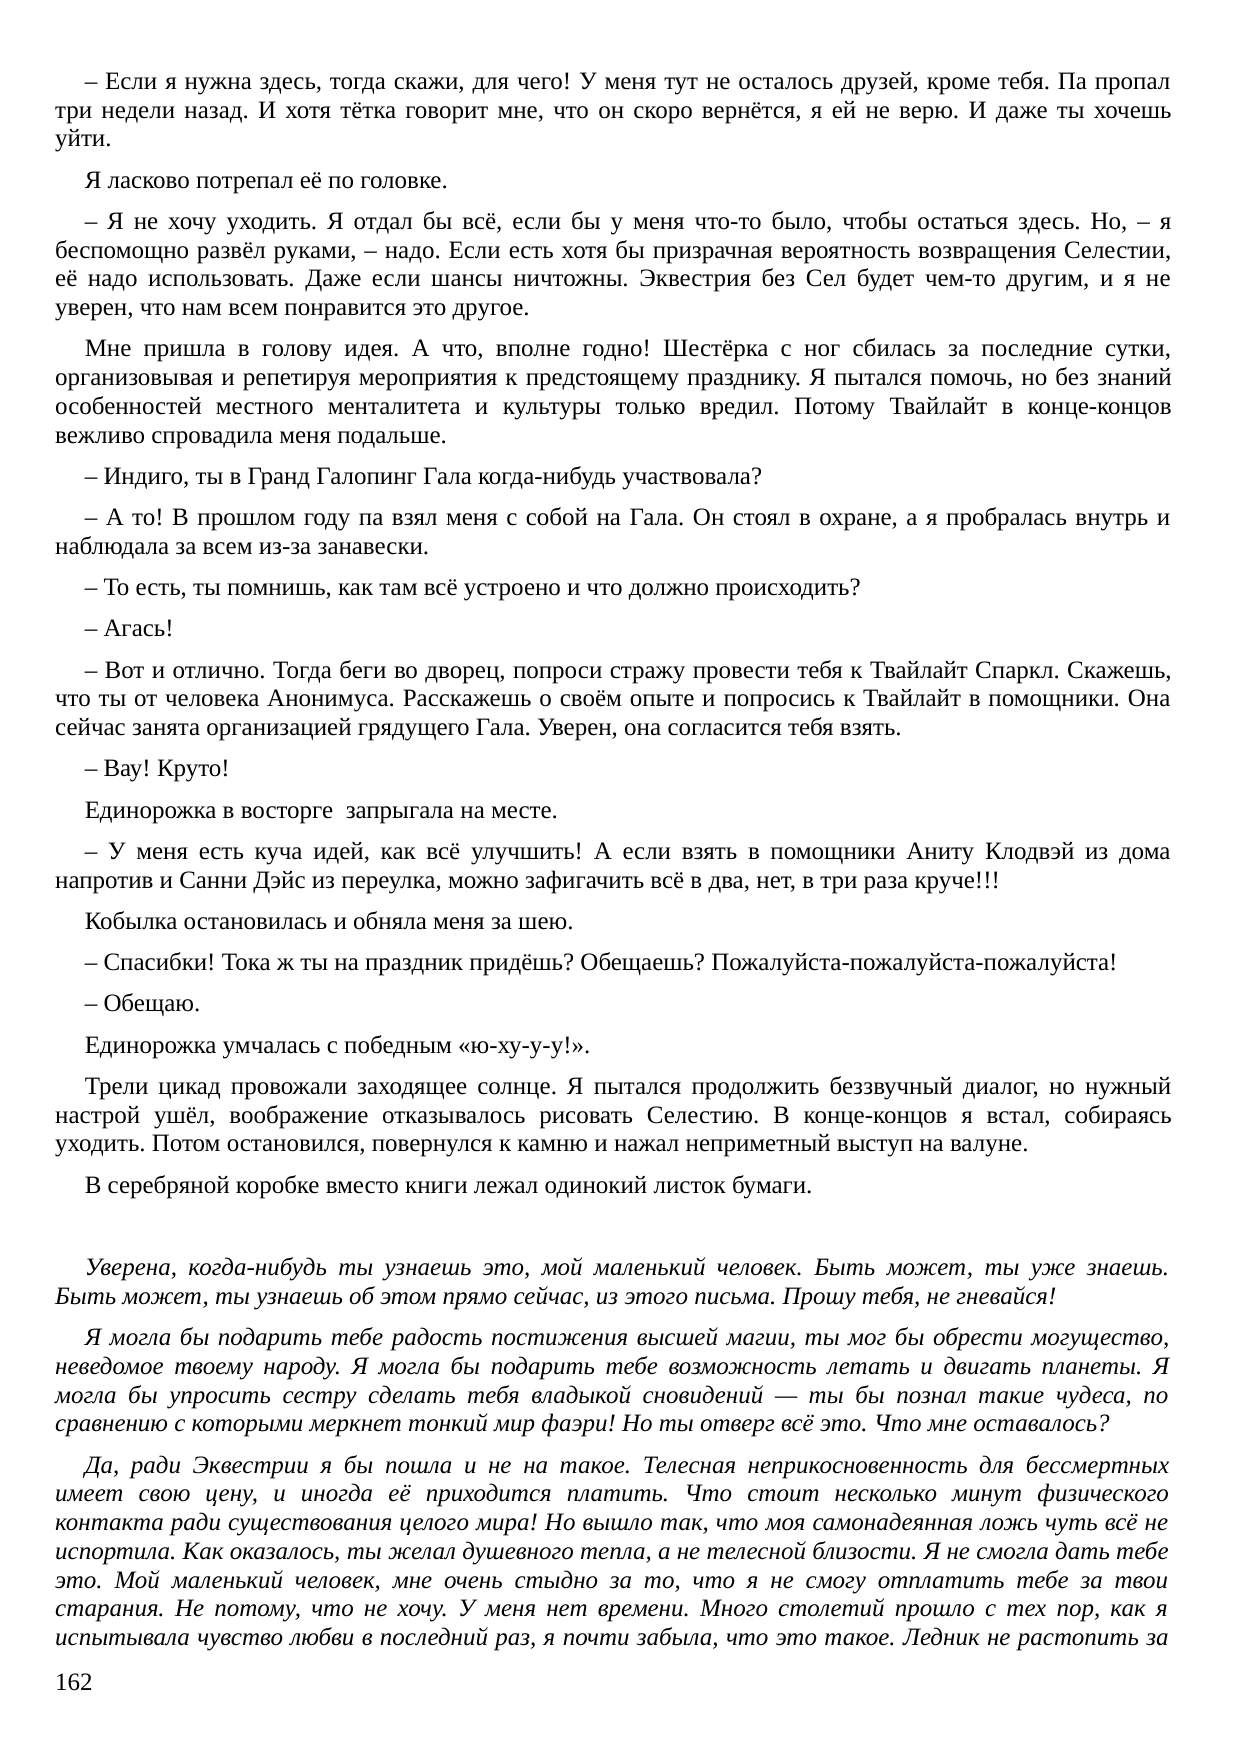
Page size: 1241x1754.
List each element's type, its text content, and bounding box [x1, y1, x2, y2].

text – Агась! [55, 613, 1173, 642]
text – Индиго, ты в Гранд Галопинг Гала когда-нибудь участвовала? [55, 461, 1173, 490]
text Мне пришла в голову идея. А что, вполне годно! Шестёрка с ног сбилась за последние сутки, организовывая и репетируя мероприятия к предстоящему празднику. Я пытался помочь, но без знаний особенностей местного менталитета и культуры только вредил. Потому Твайлайт в конце-концов вежливо спровадила меня подальше. [55, 333, 1173, 448]
text – Я не хочу уходить. Я отдал бы всё, если бы у меня что-то было, чтобы остаться здесь. Но, – я беспомощно развёл руками, – надо. Если есть хотя бы призрачная вероятность возвращения Селестии, её надо использовать. Даже если шансы ничтожны. Эквестрия без Сел будет чем-то другим, и я не уверен, что нам всем понравится это другое. [55, 206, 1173, 321]
text Уверена, когда-нибудь ты узнаешь это, мой маленький человек. Быть может, ты уже знаешь. Быть может, ты узнаешь об этом прямо сейчас, из этого письма. Прошу тебя, не гневайся! [55, 1252, 1173, 1310]
text – Вау! Круто! [55, 753, 1173, 782]
text В серебряной коробке вместо книги лежал одинокий листок бумаги. [55, 1170, 1173, 1198]
text – А то! В прошлом году па взял меня с собой на Гала. Он стоял в охране, а я пробралась внутрь и наблюдала за всем из-за занавески. [55, 502, 1173, 560]
text Трели цикад провожали заходящее солнце. Я пытался продолжить беззвучный диалог, но нужный настрой ушёл, воображение отказывалось рисовать Селестию. В конце-концов я встал, собираясь уходить. Потом остановился, повернулся к камню и нажал неприметный выступ на валуне. [55, 1071, 1173, 1157]
text – То есть, ты помнишь, как там всё устроено и что должно происходить? [55, 572, 1173, 601]
text – Если я нужна здесь, тогда скажи, для чего! У меня тут не осталось друзей, кроме тебя. Па пропал три недели назад. И хотя тётка говорит мне, что он скоро вернётся, я ей не верю. И даже ты хочешь уйти. [55, 66, 1173, 152]
text – Обещаю. [55, 988, 1173, 1017]
text Кобылка остановилась и обняла меня за шею. [55, 906, 1173, 935]
text Единорожка в восторге запрыгала на месте. [55, 795, 1173, 823]
text – Спасибки! Тока ж ты на праздник придёшь? Обещаешь? Пожалуйста-пожалуйста-пожалуйста! [55, 947, 1173, 976]
text Единорожка умчалась с победным «ю-ху-у-у!». [55, 1030, 1173, 1058]
text – У меня есть куча идей, как всё улучшить! А если взять в помощники Аниту Клодвэй из дома напротив и Санни Дэйс из переулка, можно зафигачить всё в два, нет, в три раза круче!!! [55, 836, 1173, 893]
text Я ласково потрепал её по головке. [55, 165, 1173, 193]
text Да, ради Эквестрии я бы пошла и не на такое. Телесная неприкосновенность для бессмертных имеет свою цену, и иногда её приходится платить. Что стоит несколько минут физического контакта ради существования целого мира! Но вышло так, что моя самонадеянная ложь чуть всё не испортила. Как оказалось, ты желал душевного тепла, а не телесной близости. Я не смогла дать тебе это. Мой маленький человек, мне очень стыдно за то, что я не смогу отплатить тебе за твои старания. Не потому, что не хочу. У меня нет времени. Много столетий прошло с тех пор, как я испытывала чувство любви в последний раз, я почти забыла, что это такое. Ледник не растопить за [55, 1450, 1173, 1651]
text – Вот и отлично. Тогда беги во дворец, попроси стражу провести тебя к Твайлайт Спаркл. Скажешь, что ты от человека Анонимуса. Расскажешь о своём опыте и попросись к Твайлайт в помощники. Она сейчас занята организацией грядущего Гала. Уверен, она согласится тебя взять. [55, 655, 1173, 741]
text Я могла бы подарить тебе радость постижения высшей магии, ты мог бы обрести могущество, неведомое твоему народу. Я могла бы подарить тебе возможность летать и двигать планеты. Я могла бы упросить сестру сделать тебя владыкой сновидений — ты бы познал такие чудеса, по сравнению с которыми меркнет тонкий мир фаэри! Но ты отверг всё это. Что мне оставалось? [55, 1322, 1173, 1437]
